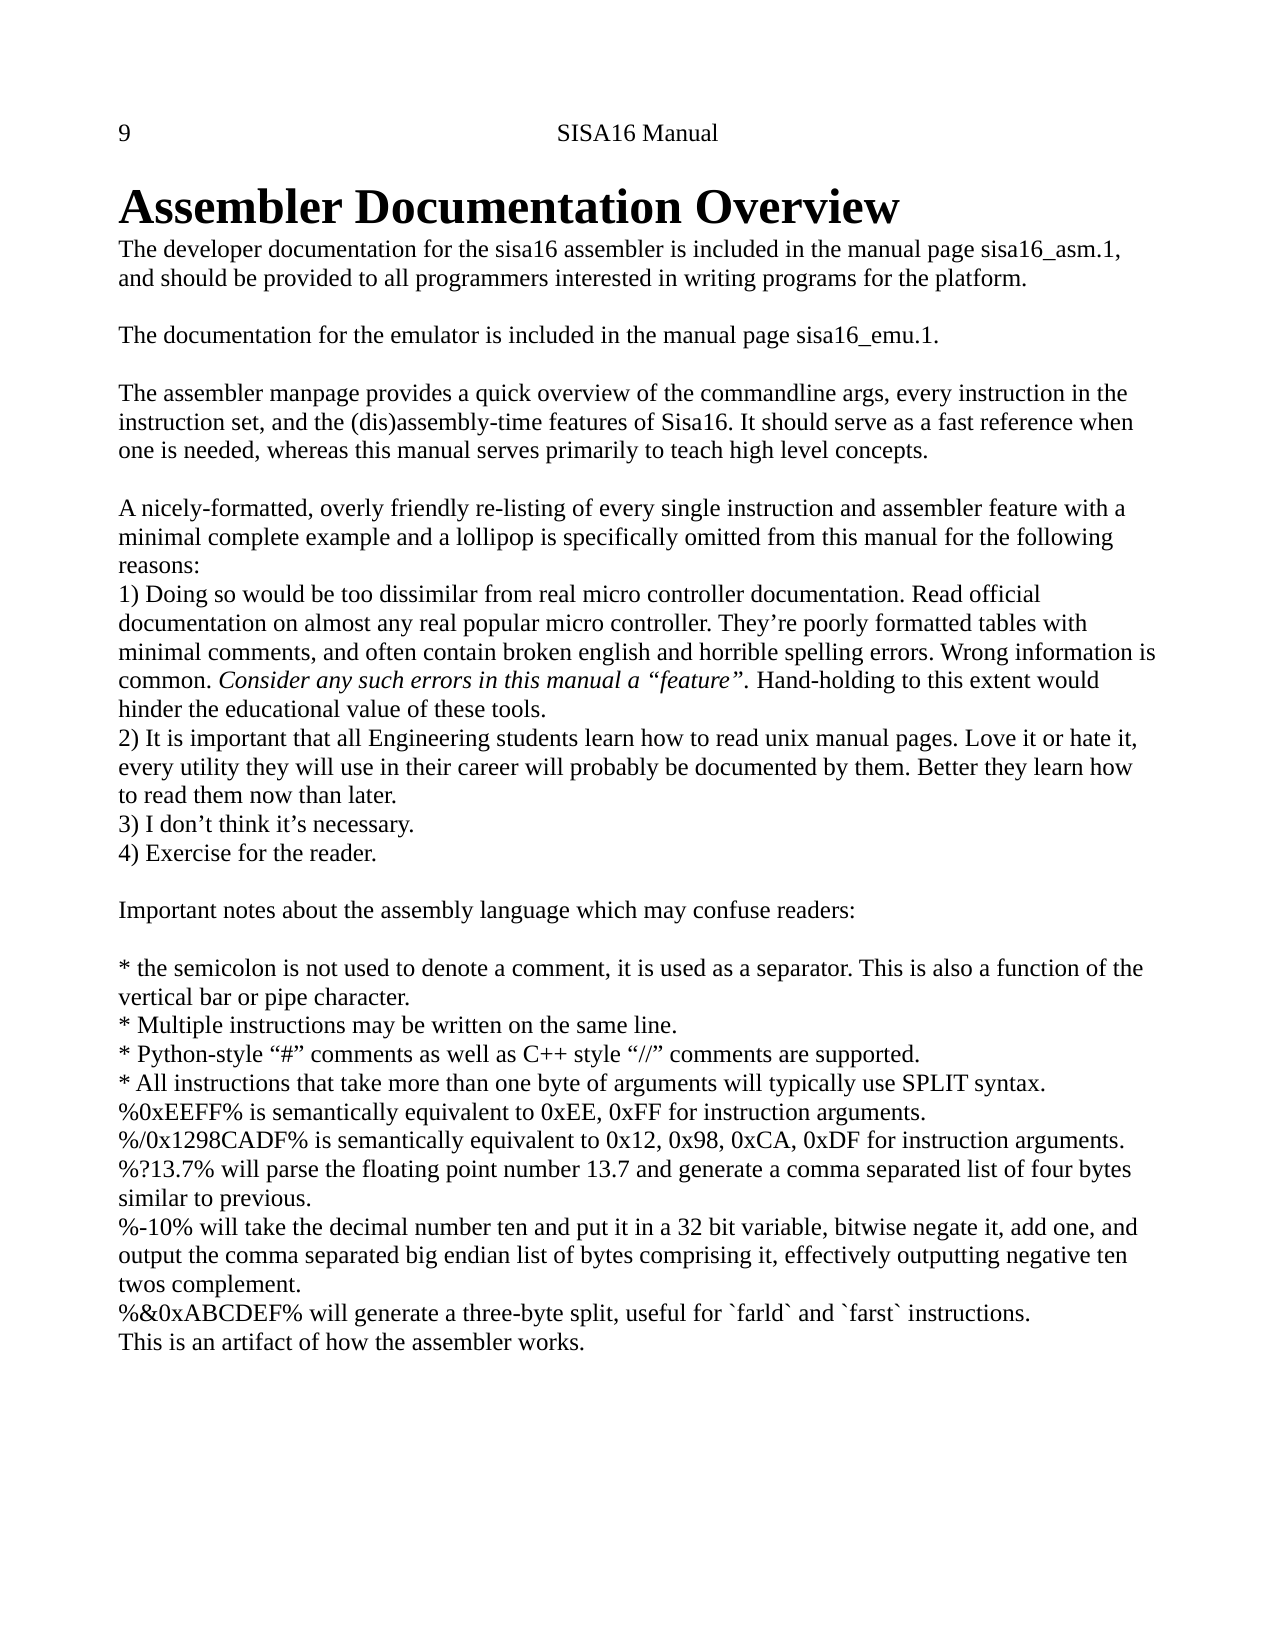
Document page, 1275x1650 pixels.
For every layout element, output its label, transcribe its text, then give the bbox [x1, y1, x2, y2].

text The documentation for the emulator is included in the manual page sisa16_emu.1. [118, 321, 1157, 349]
text %-10% will take the decimal number ten and put it in a 32 bit variable, bitwise negate it, add one, and output the comma separated big endian list of bytes comprising it, effectively outputting negative ten twos complement. [118, 1212, 1157, 1298]
text Important notes about the assembly language which may confuse readers: * the semicolon is not used to denote a comment, it is used as a separator. This is also a function of the vertical bar or pipe character. * Multiple instructions may be written on the same line. [118, 896, 1157, 1039]
text %/0x1298CADF% is semantically equivalent to 0x12, 0x98, 0xCA, 0xDF for instruction arguments. [118, 1126, 1157, 1154]
text %0xEEFF% is semantically equivalent to 0xEE, 0xFF for instruction arguments. [118, 1097, 1157, 1126]
text 2) It is important that all Engineering students learn how to read unix manual pages. Love it or hate it, every utility they will use in their career will probably be documented by them. Better they learn how to read them now than later. 3) I don’t think it’s necessary. [118, 723, 1157, 838]
text * Python-style “#” comments as well as C++ style “//” comments are supported. [118, 1039, 1157, 1068]
text The assembler manpage provides a quick overview of the commandline args, every instruction in the instruction set, and the (dis)assembly-time features of Sisa16. It should serve as a fast reference when one is needed, whereas this manual serves primarily to teach high level concepts. [118, 378, 1157, 464]
text A nicely-formatted, overly friendly re-listing of every single instruction and assembler feature with a minimal complete example and a lollipop is specifically omitted from this manual for the following reasons: 1) Doing so would be too dissimilar from real micro controller documentation. Read official documentation on almost any real popular micro controller. They’re poorly formatted tables with minimal comments, and often contain broken english and horrible spelling errors. Wrong information is common. Consider any such errors in this manual a “feature”. Hand-holding to this extent would hinder the educational value of these tools. [118, 493, 1157, 723]
text This is an artifact of how the assembler works. [118, 1327, 1157, 1356]
text %&0xABCDEF% will generate a three-byte split, useful for `farld` and `farst` instructions. [118, 1298, 1157, 1327]
text * All instructions that take more than one byte of arguments will typically use SPLIT syntax. [118, 1068, 1157, 1097]
text %?13.7% will parse the floating point number 13.7 and generate a comma separated list of four bytes similar to previous. [118, 1154, 1157, 1212]
text The developer documentation for the sisa16 assembler is included in the manual page sisa16_asm.1, and should be provided to all programmers interested in writing programs for the platform. [118, 234, 1157, 292]
text 4) Exercise for the reader. [118, 838, 1157, 867]
text Assembler Documentation Overview [118, 177, 1157, 234]
